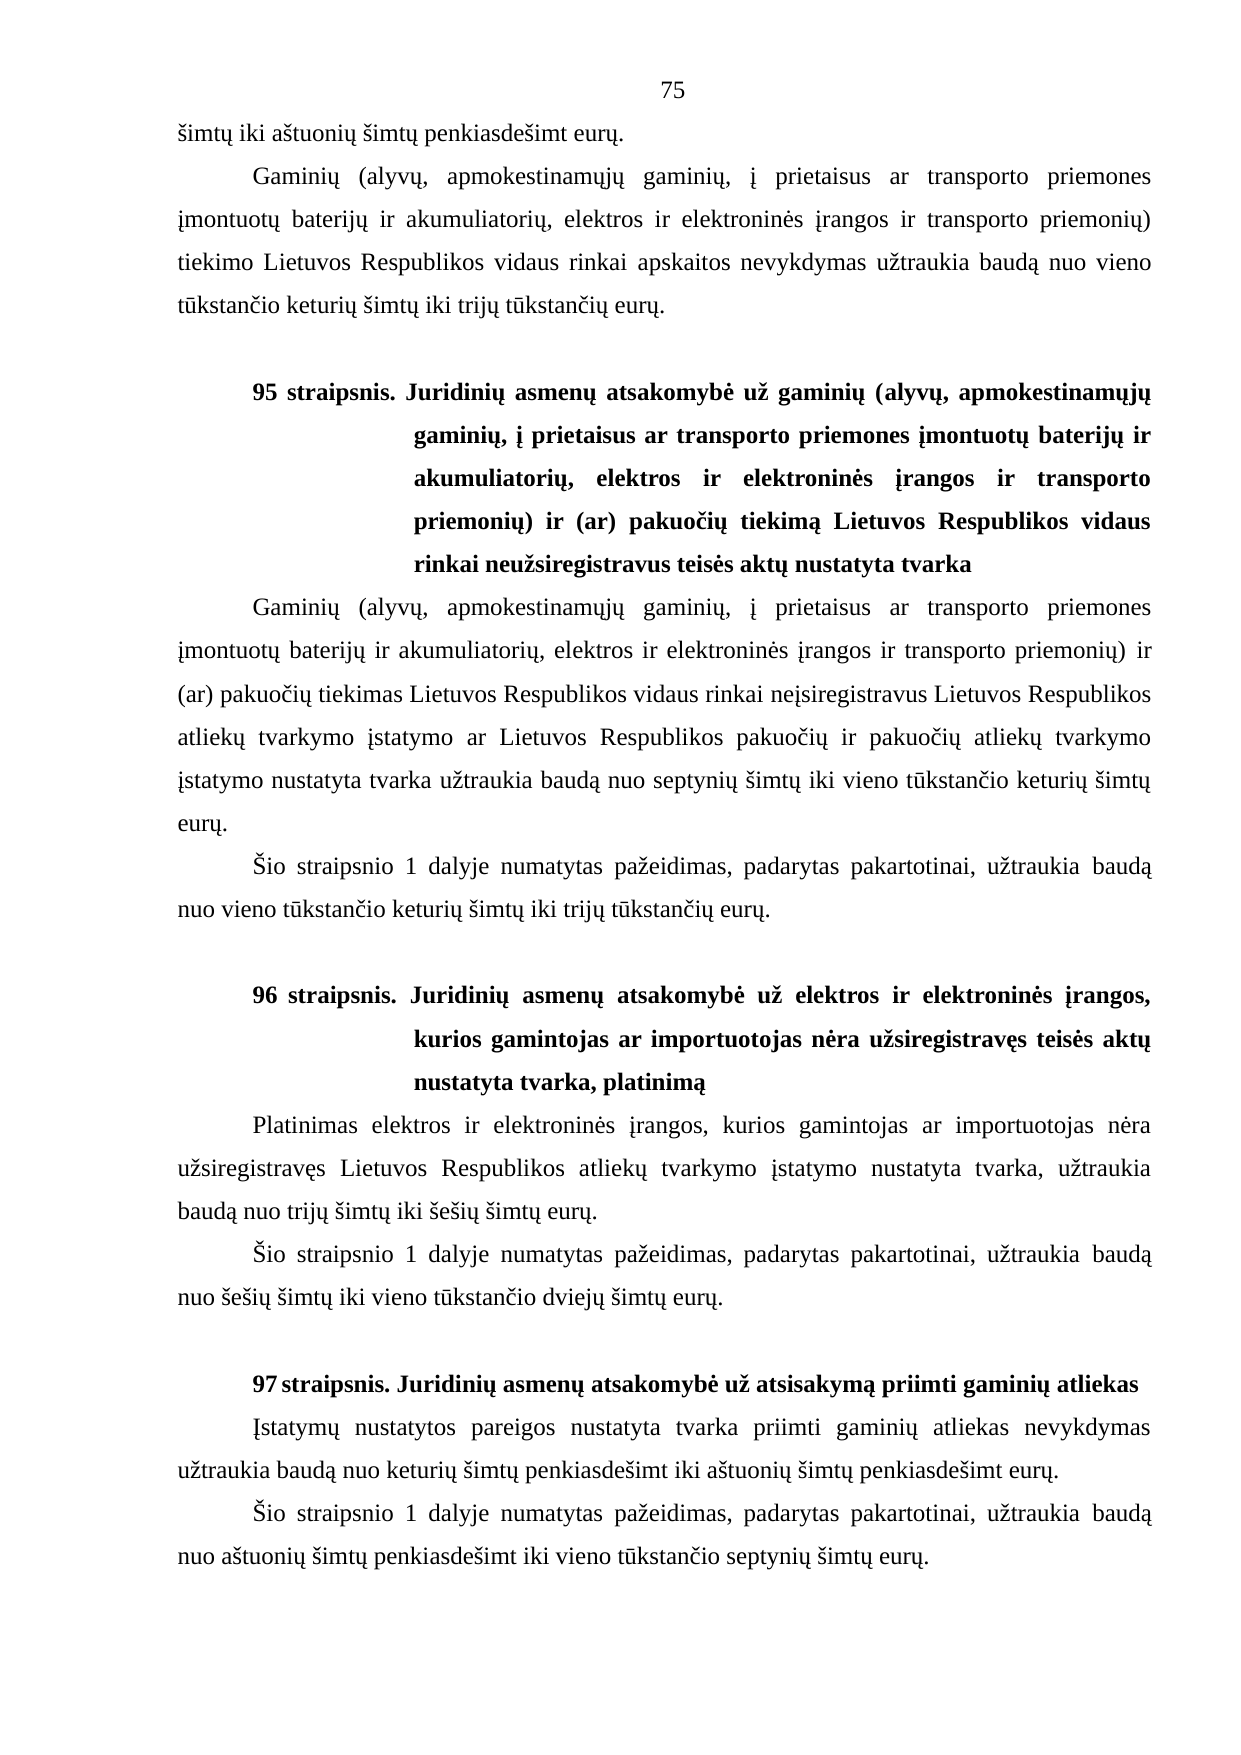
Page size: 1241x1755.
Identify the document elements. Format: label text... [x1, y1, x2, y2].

text Šio straipsnio 1 dalyje numatytas pažeidimas, padarytas pakartotinai, užtraukia baudą nuo aštuonių šimtų penkiasdešimt iki vieno tūkstančio septynių šimtų eurų. [177, 1498, 1152, 1570]
text 96 straipsnis. Juridinių asmenų atsakomybė už elektros ir elektroninės įrangos, kurios gamintojas ar importuotojas nėra užsiregistravęs teisės aktų nustatyta tvarka, platinimą [252, 981, 1152, 1096]
text Gaminių (alyvų, apmokestinamųjų gaminių, į prietaisus ar transporto priemones įmontuotų baterijų ir akumuliatorių, elektros ir elektroninės įrangos ir transporto priemonių) tiekimo Lietuvos Respublikos vidaus rinkai apskaitos nevykdymas užtraukia baudą nuo vieno tūkstančio keturių šimtų iki trijų tūkstančių eurų. [177, 161, 1152, 319]
text Platinimas elektros ir elektroninės įrangos, kurios gamintojas ar importuotojas nėra užsiregistravęs Lietuvos Respublikos atliekų tvarkymo įstatymo nustatyta tvarka, užtraukia baudą nuo trijų šimtų iki šešių šimtų eurų. [177, 1110, 1152, 1225]
text Šio straipsnio 1 dalyje numatytas pažeidimas, padarytas pakartotinai, užtraukia baudą nuo šešių šimtų iki vieno tūkstančio dviejų šimtų eurų. [177, 1239, 1152, 1311]
text Įstatymų nustatytos pareigos nustatyta tvarka priimti gaminių atliekas nevykdymas užtraukia baudą nuo keturių šimtų penkiasdešimt iki aštuonių šimtų penkiasdešimt eurų. [177, 1412, 1152, 1484]
text šimtų iki aštuonių šimtų penkiasdešimt eurų. [177, 118, 1152, 147]
text 97 straipsnis. Juridinių asmenų atsakomybė už atsisakymą priimti gaminių atliekas [177, 1369, 1152, 1397]
text Šio straipsnio 1 dalyje numatytas pažeidimas, padarytas pakartotinai, užtraukia baudą nuo vieno tūkstančio keturių šimtų iki trijų tūkstančių eurų. [177, 851, 1152, 923]
text 95 straipsnis. Juridinių asmenų atsakomybė už gaminių (alyvų, apmokestinamųjų gaminių, į prietaisus ar transporto priemones įmontuotų baterijų ir akumuliatorių, elektros ir elektroninės įrangos ir transporto priemonių) ir (ar) pakuočių tiekimą Lietuvos Respublikos vidaus rinkai neužsiregistravus teisės aktų nustatyta tvarka [252, 377, 1152, 578]
text Gaminių (alyvų, apmokestinamųjų gaminių, į prietaisus ar transporto priemones įmontuotų baterijų ir akumuliatorių, elektros ir elektroninės įrangos ir transporto priemonių) ir (ar) pakuočių tiekimas Lietuvos Respublikos vidaus rinkai neįsiregistravus Lietuvos Respublikos atliekų tvarkymo įstatymo ar Lietuvos Respublikos pakuočių ir pakuočių atliekų tvarkymo įstatymo nustatyta tvarka užtraukia baudą nuo septynių šimtų iki vieno tūkstančio keturių šimtų eurų. [177, 592, 1152, 837]
